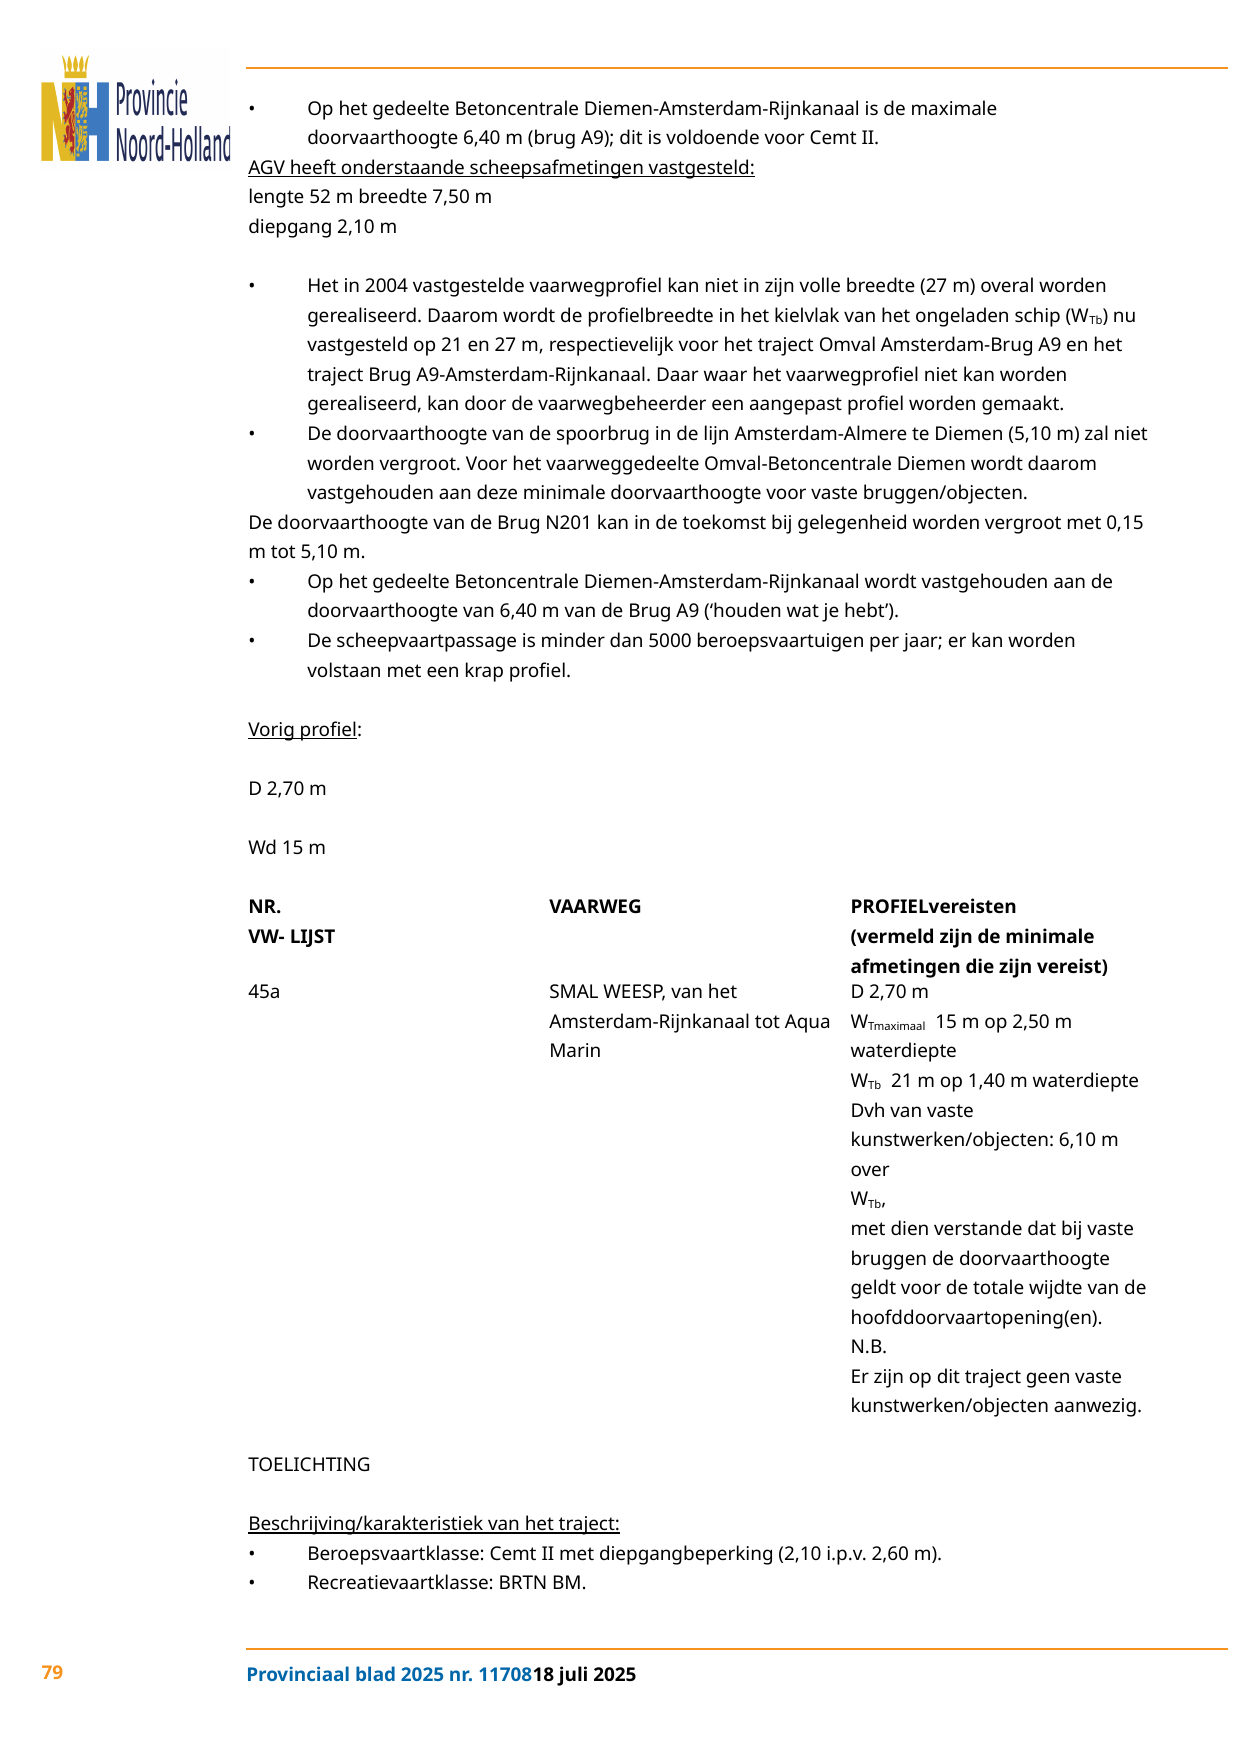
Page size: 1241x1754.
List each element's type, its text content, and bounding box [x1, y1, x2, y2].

table_header PROFIELvereisten (vermeld zijn de minimale afmetingen die zijn vereist) [850, 894, 1152, 978]
text Wd 15 m [248, 834, 1152, 860]
list De doorvaarthoogte van de spoorbrug in de lijn Amsterdam-Almere te Diemen (5,10 m) zal niet worden vergroot. Voor het vaarweggedeelte Omval-Betoncentrale Diemen wordt daarom vastgehouden aan deze minimale doorvaarthoogte voor vaste bruggen/objecten. [248, 420, 1152, 505]
text lengte 52 m breedte 7,50 m [248, 183, 1152, 209]
table_cell 45a [248, 979, 549, 1418]
table_cell D 2,70 m WTmaximaal 15 m op 2,50 m waterdiepte WTb 21 m op 1,40 m waterdiepte Dvh van vaste kunstwerken/objecten: 6,10 m over WTb, met dien verstande dat bij vaste bruggen de doorvaarthoogte geldt voor de totale wijdte van de hoofddoorvaartopening(en). N.B. Er zijn op dit traject geen vaste kunstwerken/objecten aanwezig. [850, 979, 1152, 1418]
list Recreatievaartklasse: BRTN BM. [248, 1569, 1152, 1595]
picture [41, 47, 231, 172]
table_cell SMAL WEESP, van het Amsterdam-Rijnkanaal tot Aqua Marin [549, 979, 850, 1418]
list Op het gedeelte Betoncentrale Diemen-Amsterdam-Rijnkanaal is de maximale doorvaarthoogte 6,40 m (brug A9); dit is voldoende voor Cemt II. [248, 95, 1152, 150]
list Het in 2004 vastgestelde vaarwegprofiel kan niet in zijn volle breedte (27 m) overal worden gerealiseerd. Daarom wordt de profielbreedte in het kielvlak van het ongeladen schip (WTb) nu vastgesteld op 21 en 27 m, respectievelijk voor het traject Omval Amsterdam-Brug A9 en het traject Brug A9-Amsterdam-Rijnkanaal. Daar waar het vaarwegprofiel niet kan worden gerealiseerd, kan door de vaarwegbeheerder een aangepast profiel worden gemaakt. [248, 272, 1152, 416]
text De doorvaarthoogte van de Brug N201 kan in de toekomst bij gelegenheid worden vergroot met 0,15 m tot 5,10 m. [248, 509, 1152, 564]
text diepgang 2,10 m [248, 213, 1152, 239]
list De scheepvaartpassage is minder dan 5000 beroepsvaartuigen per jaar; er kan worden volstaan met een krap profiel. [248, 627, 1152, 683]
text Beschrijving/karakteristiek van het traject: [248, 1510, 1152, 1536]
text AGV heeft onderstaande scheepsafmetingen vastgesteld: [248, 154, 1152, 180]
table_header NR. VW- LIJST [248, 894, 549, 978]
list Op het gedeelte Betoncentrale Diemen-Amsterdam-Rijnkanaal wordt vastgehouden aan de doorvaarthoogte van 6,40 m van de Brug A9 (‘houden wat je hebt’). [248, 568, 1152, 623]
text TOELICHTING [248, 1451, 1152, 1477]
text Vorig profiel: [248, 716, 1152, 742]
table_header VAARWEG [549, 894, 850, 978]
text D 2,70 m [248, 775, 1152, 801]
list Beroepsvaartklasse: Cemt II met diepgangbeperking (2,10 i.p.v. 2,60 m). [248, 1540, 1152, 1566]
